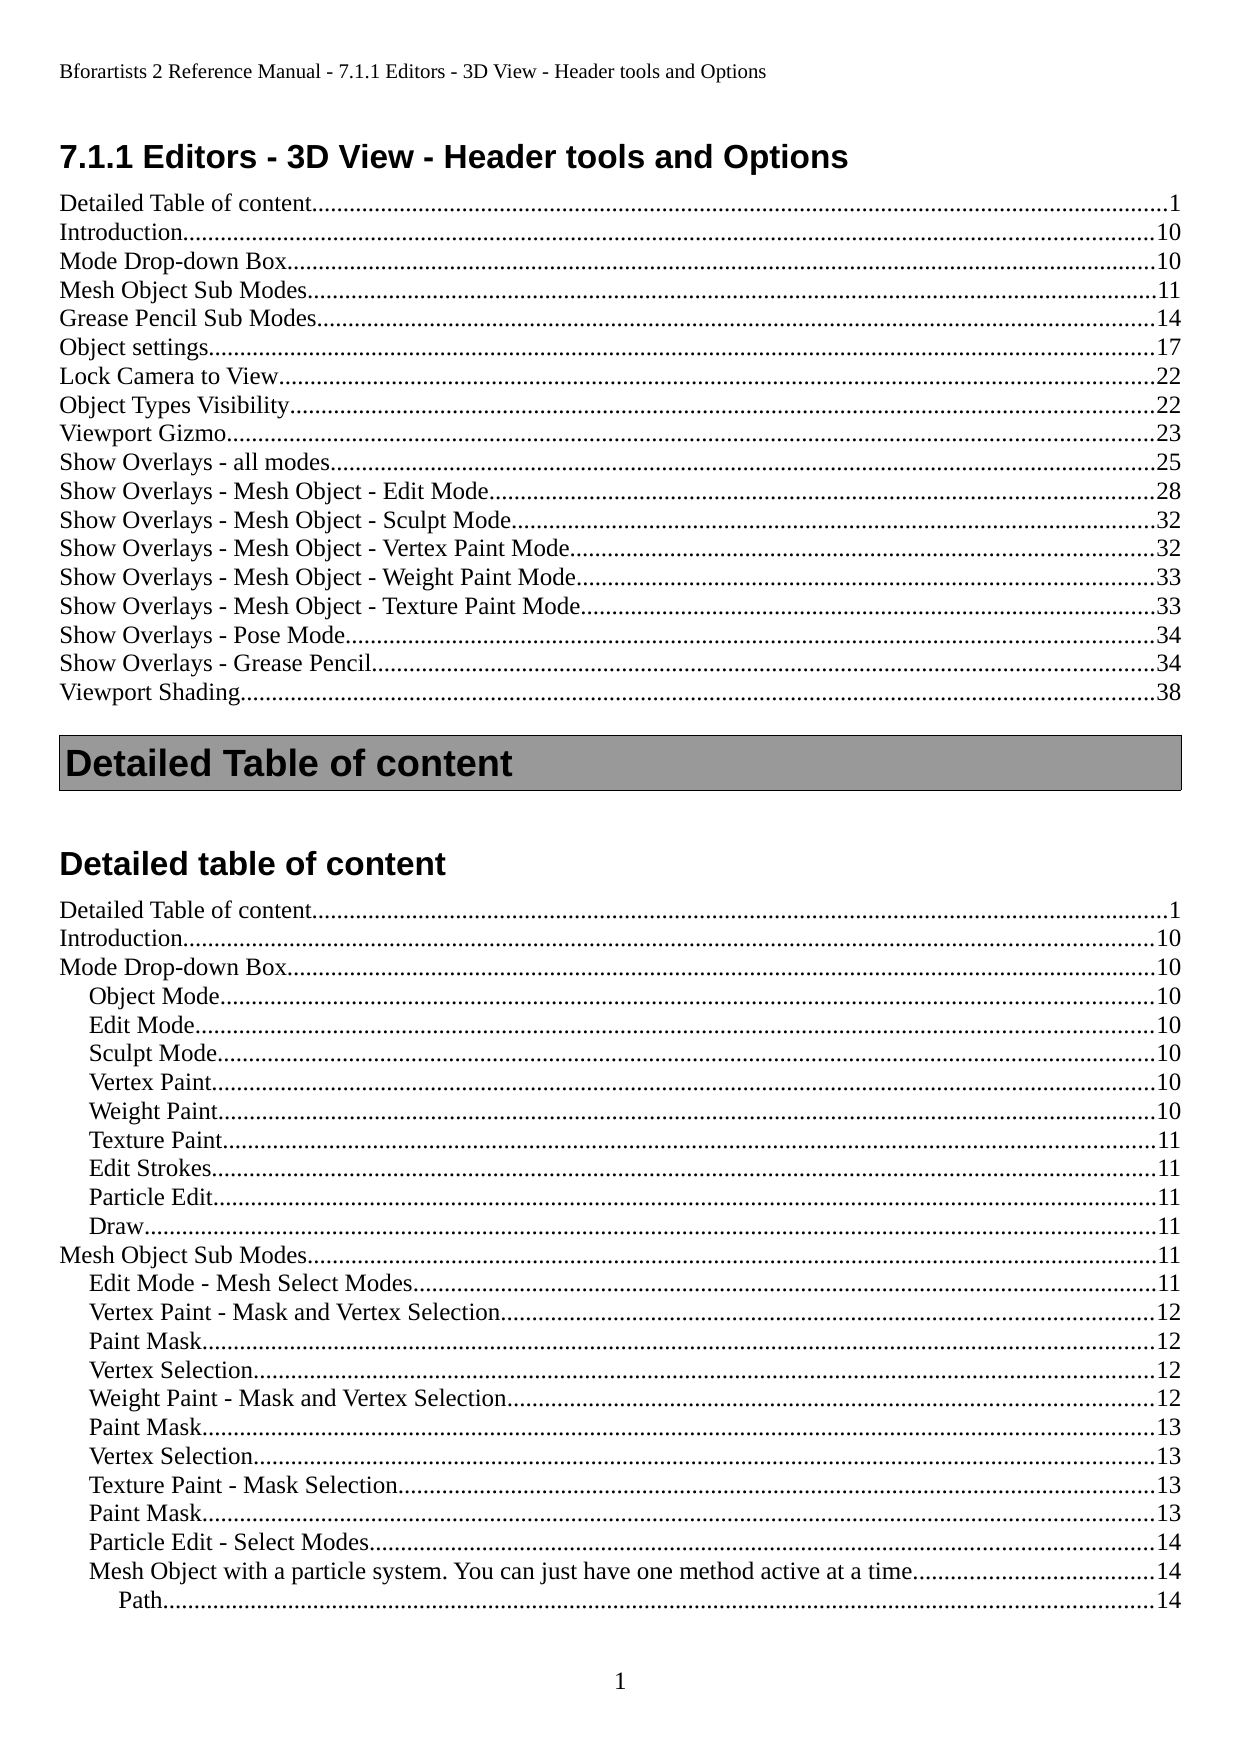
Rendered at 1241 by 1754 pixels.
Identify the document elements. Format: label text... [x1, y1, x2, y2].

text Vertex Paint - Mask and Vertex Selection 12 [88, 1297, 1181, 1326]
text Particle Edit - Select Modes 14 [88, 1527, 1181, 1556]
text Viewport Shading 38 [59, 677, 1181, 706]
text Sculpt Mode 10 [88, 1038, 1181, 1067]
text Texture Paint - Mask Selection 13 [88, 1470, 1181, 1498]
subtitle Detailed table of content [59, 844, 1181, 882]
text Mesh Object with a particle system. You can just have one method active at a time. 14 [88, 1556, 1181, 1585]
text Edit Mode 10 [88, 1010, 1181, 1038]
text Introduction 10 [59, 923, 1181, 952]
text Edit Mode - Mesh Select Modes 11 [88, 1268, 1181, 1297]
text Viewport Gizmo 23 [59, 418, 1181, 447]
text Paint Mask 13 [88, 1412, 1181, 1441]
text Detailed Table of content 1 [59, 895, 1181, 923]
text Particle Edit 11 [88, 1182, 1181, 1211]
text Grease Pencil Sub Modes 14 [59, 303, 1181, 332]
text Object Mode 10 [88, 981, 1181, 1010]
text Show Overlays - Mesh Object - Sculpt Mode 32 [59, 505, 1181, 533]
text Object settings 17 [59, 332, 1181, 361]
text Show Overlays - Mesh Object - Edit Mode 28 [59, 476, 1181, 505]
text Object Types Visibility 22 [59, 390, 1181, 418]
text Draw 11 [88, 1211, 1181, 1240]
text Show Overlays - Grease Pencil 34 [59, 648, 1181, 677]
text Vertex Selection 13 [88, 1441, 1181, 1470]
text Show Overlays - Pose Mode 34 [59, 620, 1181, 648]
text Show Overlays - Mesh Object - Vertex Paint Mode 32 [59, 533, 1181, 562]
text Detailed Table of content 1 [59, 188, 1181, 217]
text Mode Drop-down Box 10 [59, 246, 1181, 275]
text Vertex Paint 10 [88, 1067, 1181, 1096]
subtitle 7.1.1 Editors - 3D View - Header tools and Options [59, 138, 1181, 176]
text Weight Paint 10 [88, 1096, 1181, 1125]
text Mode Drop-down Box 10 [59, 952, 1181, 981]
text Mesh Object Sub Modes 11 [59, 1240, 1181, 1268]
text Paint Mask 12 [88, 1326, 1181, 1355]
text Show Overlays - Mesh Object - Texture Paint Mode 33 [59, 591, 1181, 620]
text Texture Paint 11 [88, 1125, 1181, 1153]
text Vertex Selection 12 [88, 1355, 1181, 1383]
text Edit Strokes 11 [88, 1153, 1181, 1182]
text Show Overlays - all modes 25 [59, 447, 1181, 476]
text Introduction 10 [59, 217, 1181, 246]
text Paint Mask 13 [88, 1498, 1181, 1527]
text Weight Paint - Mask and Vertex Selection 12 [88, 1383, 1181, 1412]
table_header Detailed Table of content [60, 736, 1181, 790]
text Show Overlays - Mesh Object - Weight Paint Mode 33 [59, 562, 1181, 591]
text Lock Camera to View 22 [59, 361, 1181, 390]
text Mesh Object Sub Modes 11 [59, 275, 1181, 303]
text Path 14 [118, 1585, 1181, 1613]
